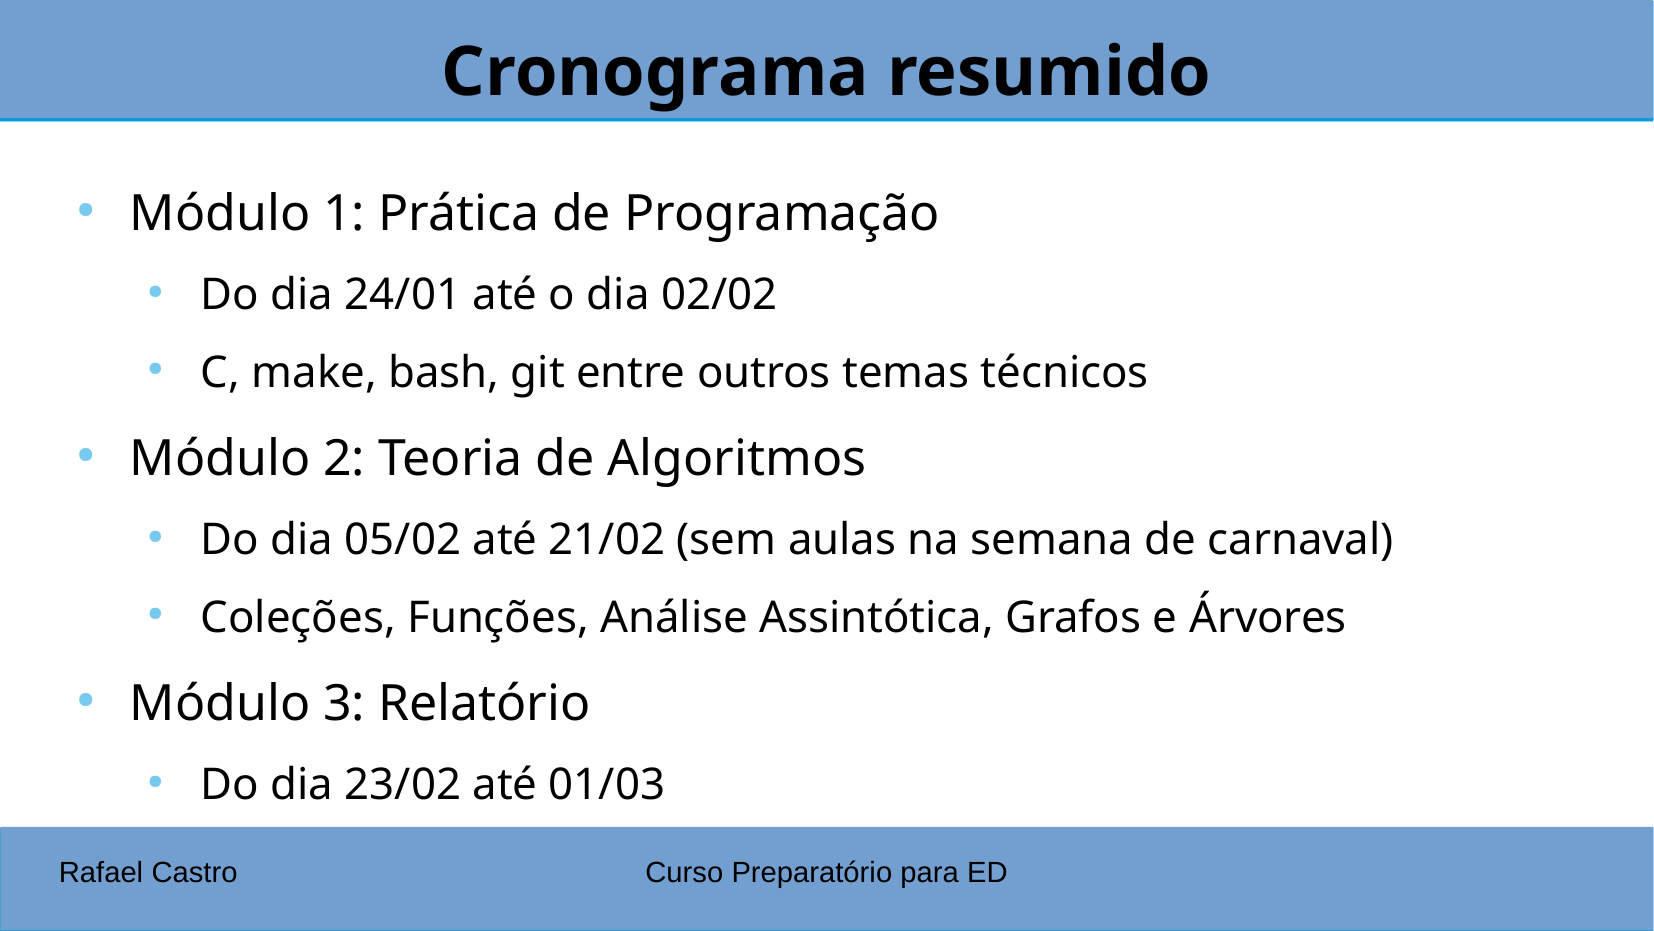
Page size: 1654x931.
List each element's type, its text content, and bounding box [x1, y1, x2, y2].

list Módulo 1: Prática de Programação Do dia 24/01 até o dia 02/02 C, make, bash, git entre outros temas técnicos Módulo 2: Teoria de Algoritmos Do dia 05/02 até 21/02 (sem aulas na semana de carnaval) Coleções, Funções, Análise Assintótica, Grafos e Árvores Módulo 3: Relatório Do dia 23/02 até 01/03 [59, 177, 1595, 768]
title Cronograma resumido [59, 21, 1595, 116]
